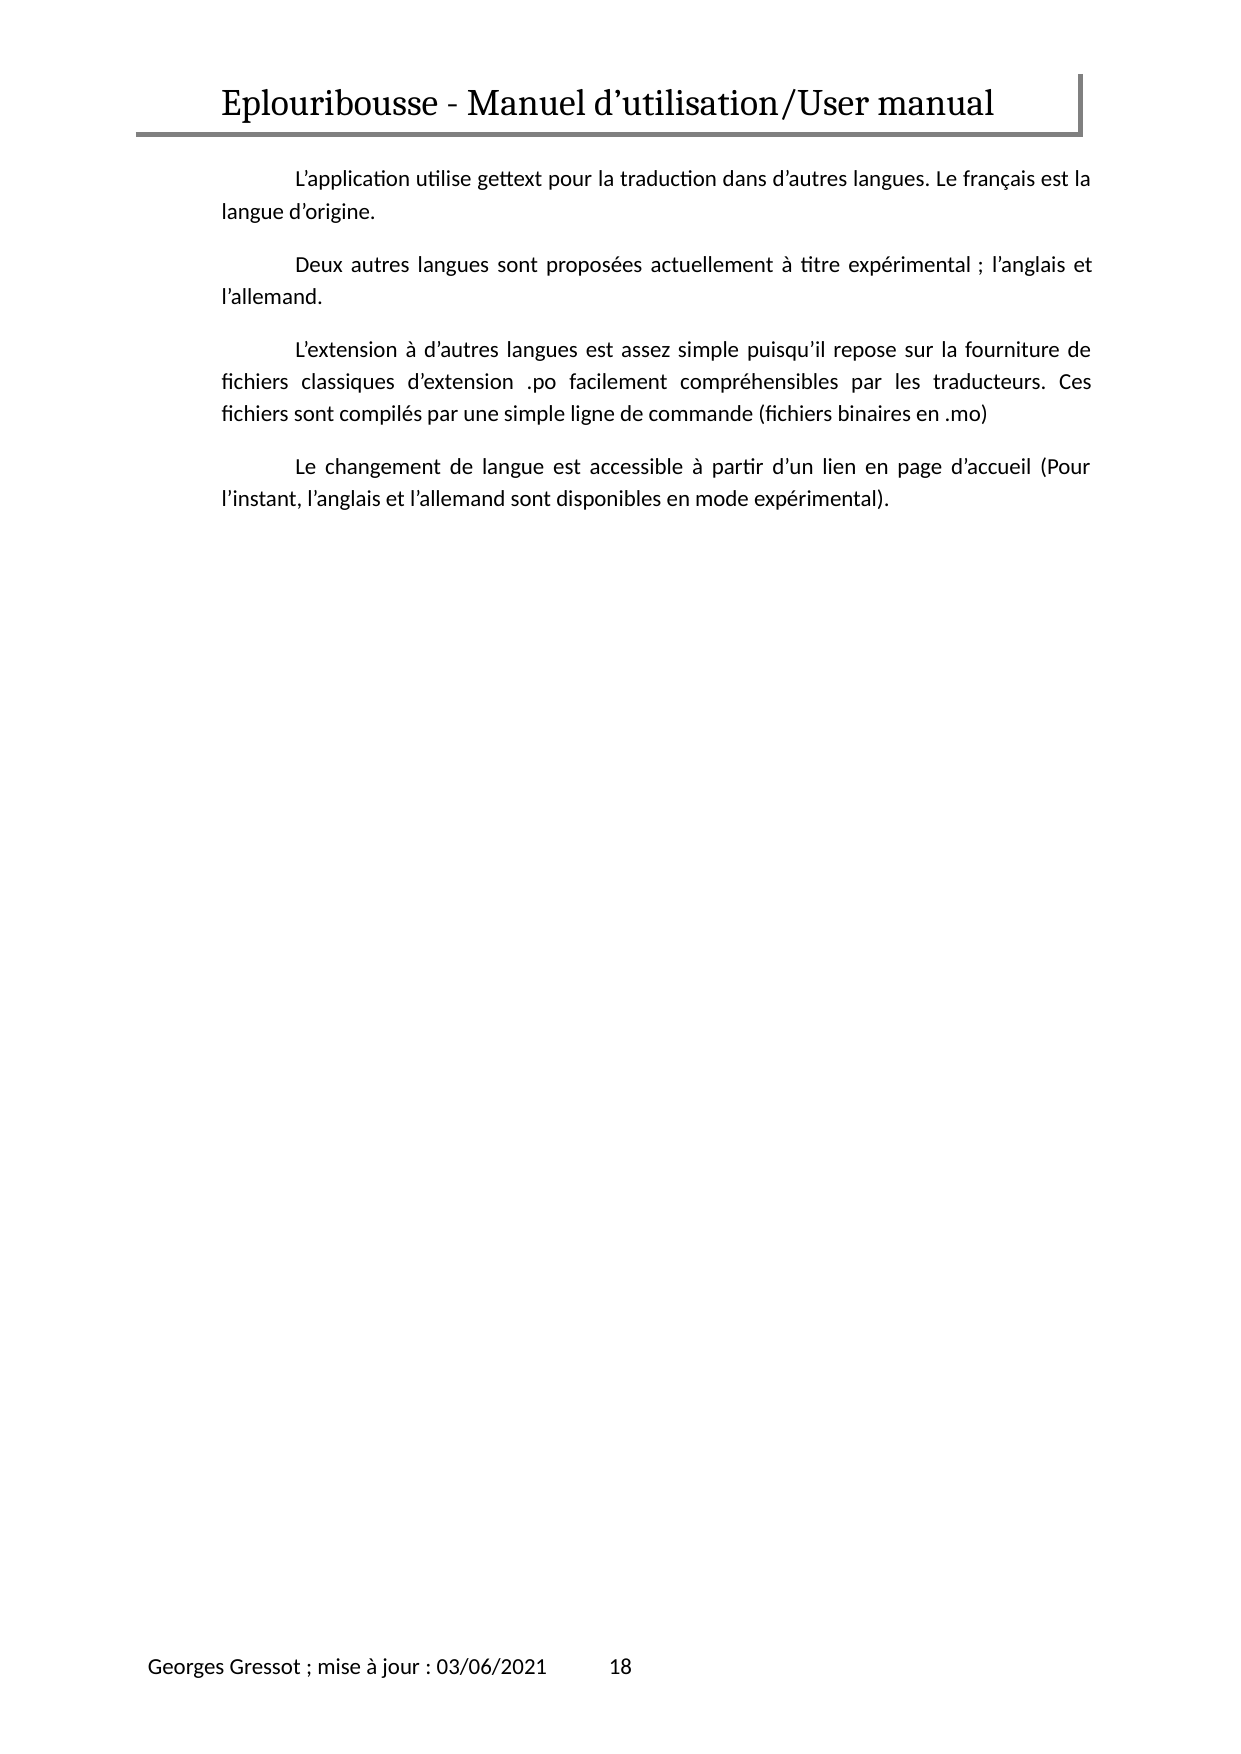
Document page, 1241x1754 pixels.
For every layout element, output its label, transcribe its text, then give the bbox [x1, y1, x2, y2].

text L’extension à d’autres langues est assez simple puisqu’il repose sur la fourniture de fichiers classiques d’extension .po facilement compréhensibles par les traducteurs. Ces fichiers sont compilés par une simple ligne de commande (fichiers binaires en .mo) [221, 335, 1093, 427]
text Deux autres langues sont proposées actuellement à titre expérimental ; l’anglais et l’allemand. [221, 250, 1093, 310]
text L’application utilise gettext pour la traduction dans d’autres langues. Le français est la langue d’origine. [221, 164, 1093, 225]
text Le changement de langue est accessible à partir d’un lien en page d’accueil (Pour l’instant, l’anglais et l’allemand sont disponibles en mode expérimental). [221, 452, 1093, 513]
